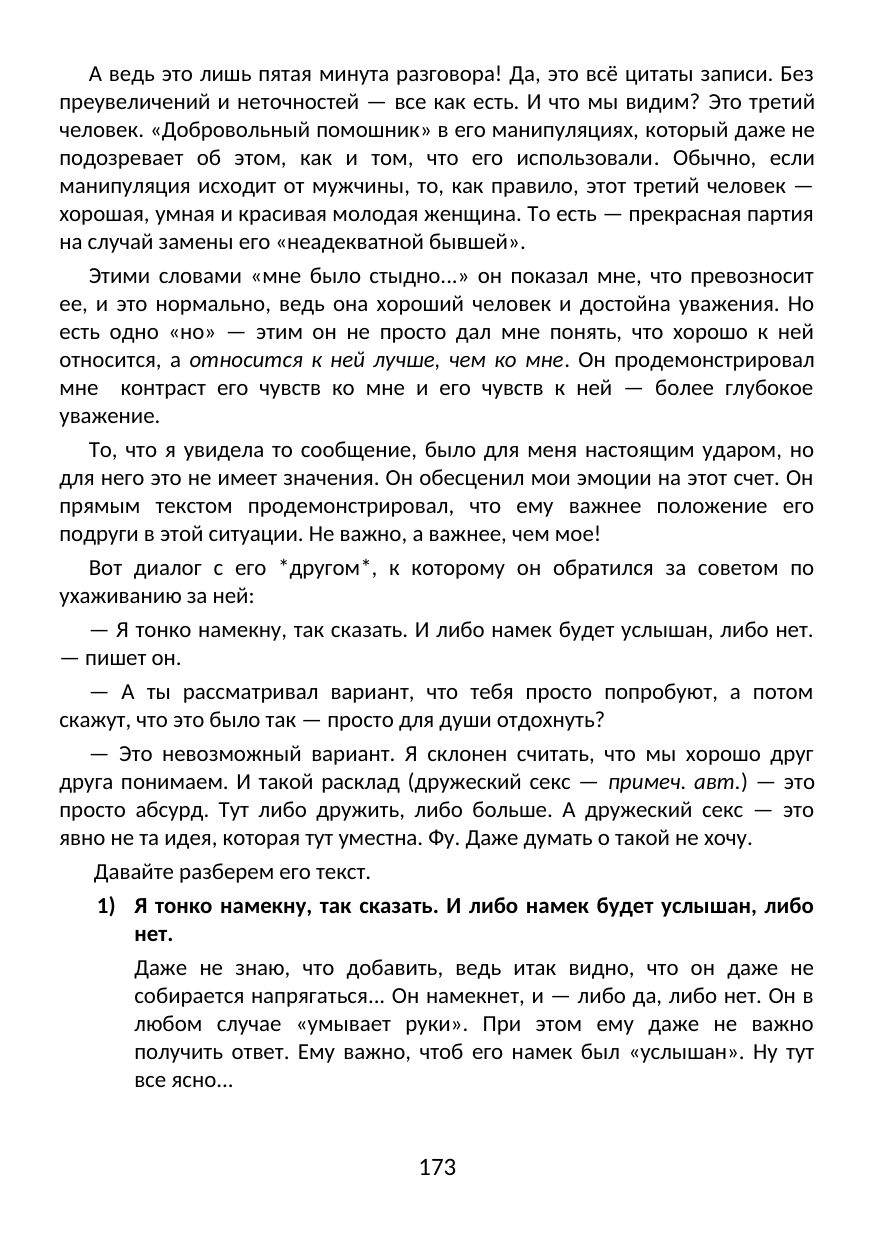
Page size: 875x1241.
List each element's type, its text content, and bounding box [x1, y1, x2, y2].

text То, что я увидела то сообщение, было для меня настоящим ударом, но для него это не имеет значения. Он обесценил мои эмоции на этот счет. Он прямым текстом продемонстрировал, что ему важнее положение его подруги в этой ситуации. Не важно, а важнее, чем мое! [59, 435, 815, 547]
list Даже не знаю, что добавить, ведь итак видно, что он даже не собирается напрягаться... Он намекнет, и — либо да, либо нет. Он в любом случае «умывает руки». При этом ему даже не важно получить ответ. Ему важно, чтоб его намек был «услышан». Ну тут все ясно... [97, 953, 815, 1093]
text Этими словами «мне было стыдно...» он показал мне, что превозносит ее, и это нормально, ведь она хороший человек и достойна уважения. Но есть одно «но» — этим он не просто дал мне понять, что хорошо к ней относится, а относится к ней лучше, чем ко мне. Он продемонстрировал мне контраст его чувств ко мне и его чувств к ней — более глубокое уважение. [59, 261, 815, 429]
text Давайте разберем его текст. [59, 857, 815, 885]
text А ведь это лишь пятая минута разговора! Да, это всё цитаты записи. Без преувеличений и неточностей — все как есть. И что мы видим? Это третий человек. «Добровольный помошник» в его манипуляциях, который даже не подозревает об этом, как и том, что его использовали. Обычно, если манипуляция исходит от мужчины, то, как правило, этот третий человек — хорошая, умная и красивая молодая женщина. То есть — прекрасная партия на случай замены его «неадекватной бывшей». [59, 59, 815, 255]
text — Это невозможный вариант. Я склонен считать, что мы хорошо друг друга понимаем. И такой расклад (дружеский секс — примеч. авт.) — это просто абсурд. Тут либо дружить, либо больше. А дружеский секс — это явно не та идея, которая тут уместна. Фу. Даже думать о такой не хочу. [59, 739, 815, 851]
text Вот диалог с его *другом*, к которому он обратился за советом по ухаживанию за ней: [59, 553, 815, 609]
text — А ты рассматривал вариант, что тебя просто попробуют, а потом скажут, что это было так — просто для души отдохнуть? [59, 677, 815, 733]
text — Я тонко намекну, так сказать. И либо намек будет услышан, либо нет. — пишет он. [59, 615, 815, 671]
list Я тонко намекну, так сказать. И либо намек будет услышан, либо нет. [97, 891, 815, 947]
